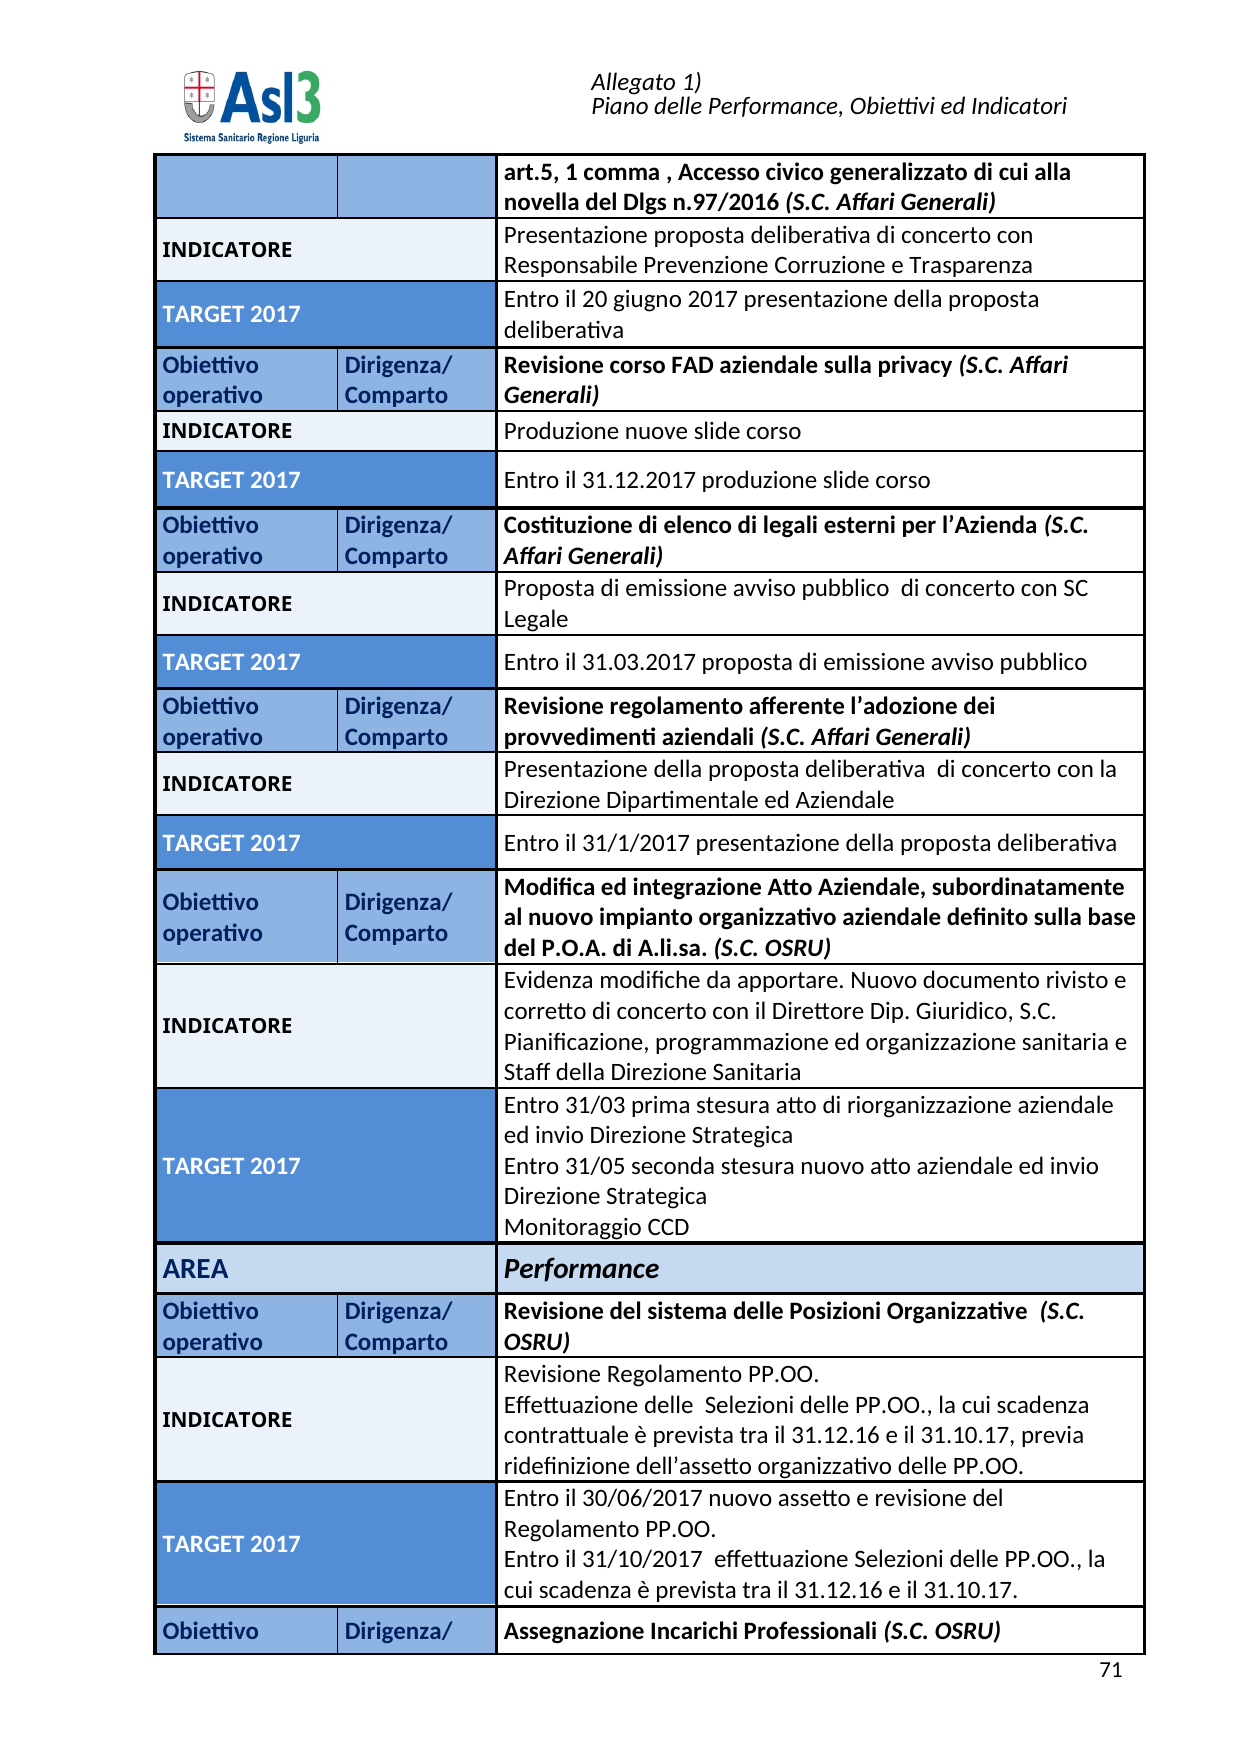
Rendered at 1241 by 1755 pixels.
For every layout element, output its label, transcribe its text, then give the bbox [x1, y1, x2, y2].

table_cell TARGET 2017 [157, 1483, 337, 1604]
table_cell INDICATORE [157, 573, 495, 634]
table_cell TARGET 2017 [157, 816, 337, 868]
table_cell Entro il 31.03.2017 proposta di emissione avviso pubblico [498, 636, 1143, 687]
table_cell Entro il 30/06/2017 nuovo assetto e revisione del Regolamento PP.OO. Entro il 31/10/2017 effettuazione Selezioni delle PP.OO., la cui scadenza è prevista tra il 31.12.16 e il 31.10.17. [498, 1483, 1143, 1604]
table_cell Performance [498, 1245, 1143, 1292]
table_cell Revisione Regolamento PP.OO. Effettuazione delle Selezioni delle PP.OO., la cui scadenza contrattuale è prevista tra il 31.12.16 e il 31.10.17, previa ridefinizione dell’assetto organizzativo delle PP.OO. [498, 1358, 1143, 1480]
table_cell [337, 816, 495, 868]
table_cell Presentazione della proposta deliberativa di concerto con la Direzione Dipartimentale ed Aziendale [498, 753, 1143, 814]
table_cell TARGET 2017 [157, 452, 337, 506]
table_cell Obiettivo operativo [157, 510, 337, 571]
table_cell AREA [157, 1245, 495, 1292]
table_cell INDICATORE [157, 412, 495, 450]
table_cell TARGET 2017 [157, 282, 337, 346]
table_cell Revisione del sistema delle Posizioni Organizzative (S.C. OSRU) [498, 1295, 1143, 1356]
table_cell INDICATORE [157, 965, 495, 1087]
table_cell Revisione corso FAD aziendale sulla privacy (S.C. Affari Generali) [498, 349, 1143, 410]
table_cell Dirigenza/ Comparto [338, 690, 495, 751]
table_cell Dirigenza/ [338, 1608, 495, 1653]
table_cell Proposta di emissione avviso pubblico di concerto con SC Legale [498, 573, 1143, 634]
table_cell Modifica ed integrazione Atto Aziendale, subordinatamente al nuovo impianto organizzativo aziendale definito sulla base del P.O.A. di A.li.sa. (S.C. OSRU) [498, 871, 1143, 962]
table_cell INDICATORE [157, 219, 495, 280]
table_cell Entro il 31.12.2017 produzione slide corso [498, 452, 1143, 506]
table_cell INDICATORE [157, 1358, 495, 1480]
table_cell Obiettivo operativo [157, 349, 337, 410]
table_cell Dirigenza/ Comparto [338, 349, 495, 410]
table_cell Dirigenza/ Comparto [338, 871, 495, 962]
table_cell Revisione regolamento afferente l’adozione dei provvedimenti aziendali (S.C. Affari Generali) [498, 690, 1143, 751]
table_cell [337, 1089, 495, 1241]
table_cell Entro il 31/1/2017 presentazione della proposta deliberativa [498, 816, 1143, 868]
table_cell Evidenza modifiche da apportare. Nuovo documento rivisto e corretto di concerto con il Direttore Dip. Giuridico, S.C. Pianificazione, programmazione ed organizzazione sanitaria e Staff della Direzione Sanitaria [498, 965, 1143, 1087]
table_cell Obiettivo operativo [157, 690, 337, 751]
table_cell INDICATORE [157, 753, 495, 814]
table_cell Dirigenza/ Comparto [338, 510, 495, 571]
table_cell Obiettivo operativo [157, 1295, 337, 1356]
table_cell [157, 156, 337, 217]
table_cell Dirigenza/ Comparto [338, 1295, 495, 1356]
table_cell Costituzione di elenco di legali esterni per l’Azienda (S.C. Affari Generali) [498, 510, 1143, 571]
table_cell Obiettivo [157, 1608, 337, 1653]
table_cell TARGET 2017 [157, 1089, 337, 1241]
table_cell [338, 156, 495, 217]
table_cell Presentazione proposta deliberativa di concerto con Responsabile Prevenzione Corruzione e Trasparenza [498, 219, 1143, 280]
table_cell [337, 636, 495, 687]
table_cell art.5, 1 comma , Accesso civico generalizzato di cui alla novella del Dlgs n.97/2016 (S.C. Affari Generali) [498, 156, 1143, 217]
table_cell Obiettivo operativo [157, 871, 337, 962]
table_cell [337, 1483, 495, 1604]
table_cell [337, 282, 495, 346]
table_cell Entro il 20 giugno 2017 presentazione della proposta deliberativa [498, 282, 1143, 346]
table_cell Produzione nuove slide corso [498, 412, 1143, 450]
table_cell [337, 452, 495, 506]
table_cell TARGET 2017 [157, 636, 337, 687]
table_cell Assegnazione Incarichi Professionali (S.C. OSRU) [498, 1608, 1143, 1653]
table_cell Entro 31/03 prima stesura atto di riorganizzazione aziendale ed invio Direzione Strategica Entro 31/05 seconda stesura nuovo atto aziendale ed invio Direzione Strategica Monitoraggio CCD [498, 1089, 1143, 1241]
